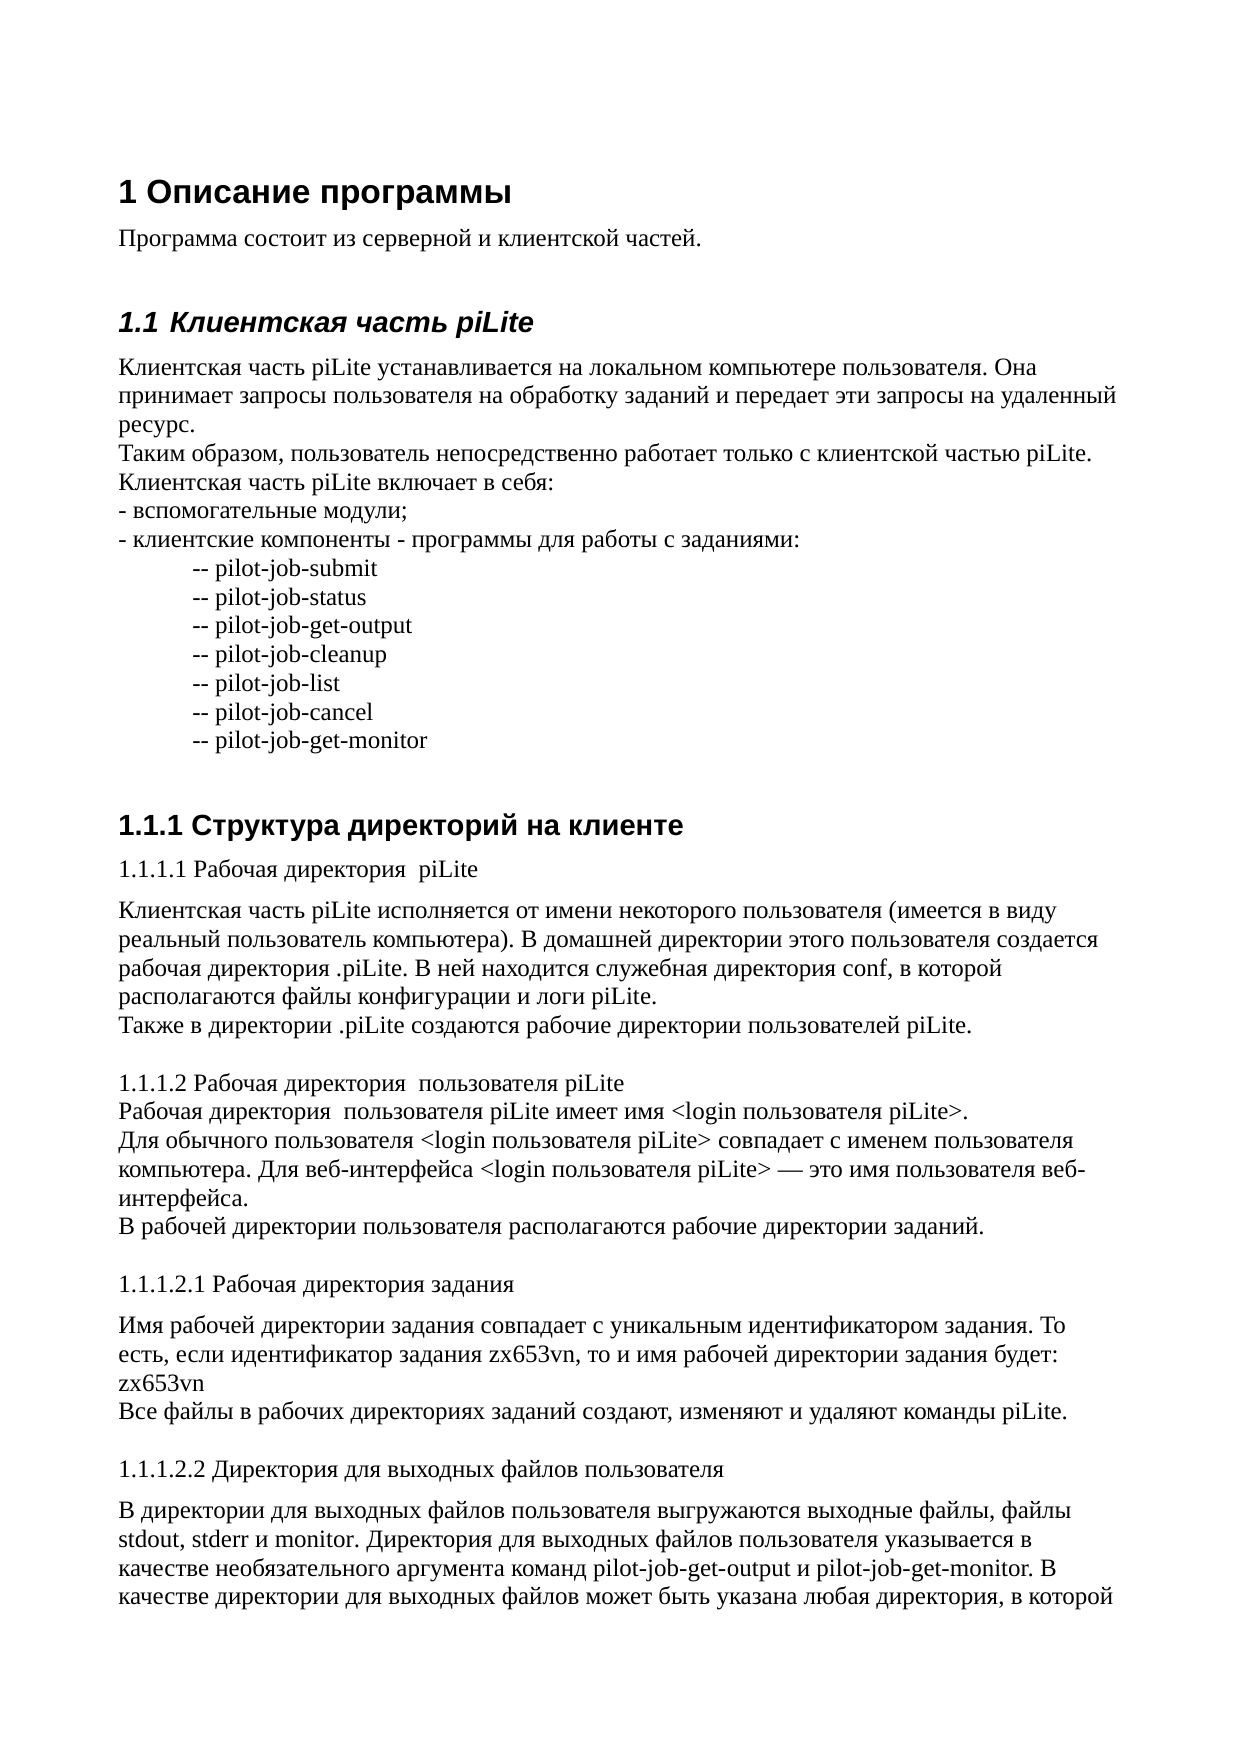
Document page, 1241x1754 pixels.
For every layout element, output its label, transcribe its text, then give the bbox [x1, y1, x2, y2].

text 1.1.1.2.2 Директория для выходных файлов пользователя [118, 1454, 1122, 1483]
text - клиентские компоненты - программы для работы с заданиями: [118, 524, 1122, 553]
text -- pilot-job-list [118, 668, 1122, 697]
text В рабочей директории пользователя располагаются рабочие директории заданий. [118, 1211, 1122, 1240]
text -- pilot-job-cleanup [118, 639, 1122, 668]
text Клиентская часть piLite включает в себя: [118, 467, 1122, 495]
text Программа состоит из серверной и клиентской частей. [118, 223, 1122, 252]
text -- pilot-job-status [118, 582, 1122, 610]
text 1.1.1.2.1 Рабочая директория задания [118, 1269, 1122, 1298]
text Все файлы в рабочих директориях заданий создают, изменяют и удаляют команды piLite. [118, 1396, 1122, 1425]
text -- pilot-job-submit [118, 553, 1122, 582]
text -- pilot-job-cancel [118, 697, 1122, 725]
text Рабочая директория пользователя piLite имеет имя <login пользователя piLite>. [118, 1096, 1122, 1125]
text Клиентская часть piLite исполняется от имени некоторого пользователя (имеется в виду реальный пользователь компьютера). В домашней директории этого пользователя создается рабочая директория .piLite. В ней находится служебная директория conf, в которой располагаются файлы конфигурации и логи piLite. [118, 895, 1122, 1010]
text Также в директории .piLite создаются рабочие директории пользователей piLite. [118, 1010, 1122, 1039]
subtitle 1.1.1 Структура директорий на клиенте [118, 808, 1122, 841]
text Таким образом, пользователь непосредственно работает только с клиентской частью piLite. [118, 438, 1122, 467]
text -- pilot-job-get-monitor [118, 725, 1122, 754]
text 1.1.1.2 Рабочая директория пользователя piLite [118, 1068, 1122, 1096]
text Имя рабочей директории задания совпадает с уникальным идентификатором задания. То есть, если идентификатор задания zx653vn, то и имя рабочей директории задания будет: zx653vn [118, 1310, 1122, 1396]
text -- pilot-job-get-output [118, 610, 1122, 639]
subtitle 1.1 Клиентская часть piLite [118, 306, 1122, 339]
text В директории для выходных файлов пользователя выгружаются выходные файлы, файлы stdout, stderr и monitor. Директория для выходных файлов пользователя указывается в качестве необязательного аргумента команд pilot-job-get-output и pilot-job-get-monitor. В качестве директории для выходных файлов может быть указана любая директория, в которой [118, 1495, 1122, 1610]
text - вспомогательные модули; [118, 495, 1122, 524]
text Клиентская часть piLite устанавливается на локальном компьютере пользователя. Она принимает запросы пользователя на обработку заданий и передает эти запросы на удаленный ресурс. [118, 352, 1122, 438]
text 1.1.1.1 Рабочая директория piLite [118, 854, 1122, 883]
text Для обычного пользователя <login пользователя piLite> совпадает с именем пользователя компьютера. Для веб-интерфейса <login пользователя piLite> — это имя пользователя веб-интерфейса. [118, 1125, 1122, 1211]
subtitle 1 Описание программы [118, 172, 1122, 211]
